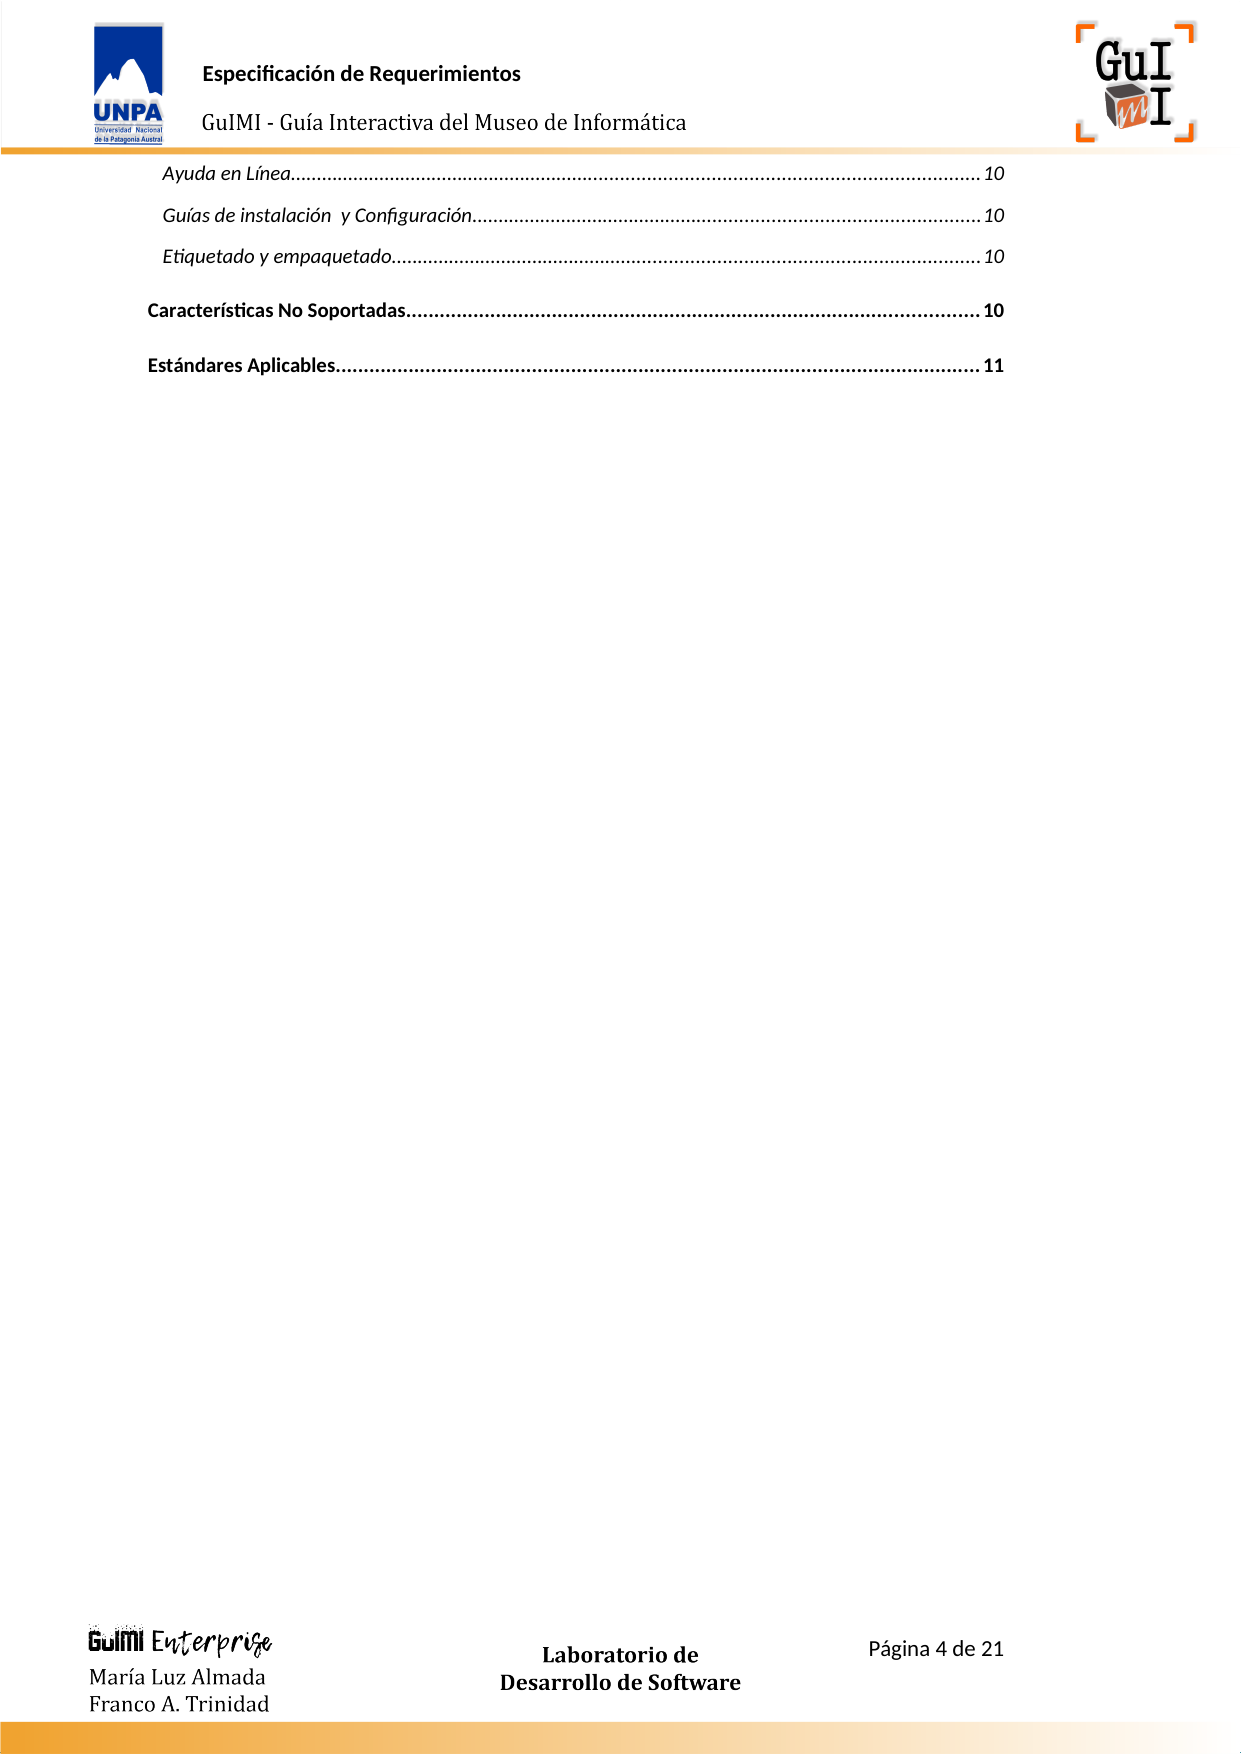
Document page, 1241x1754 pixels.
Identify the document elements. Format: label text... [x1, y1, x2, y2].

text Guías de instalación y Configuración. 10 [162, 202, 1004, 227]
text Características No Soportadas 10 [148, 298, 1004, 323]
picture [0, 1613, 1241, 1754]
text Etiquetado y empaquetado 10 [162, 243, 1004, 269]
text Ayuda en Línea 10 [162, 160, 1004, 186]
text Estándares Aplicables 11 [148, 352, 1004, 377]
picture [0, 0, 1241, 155]
